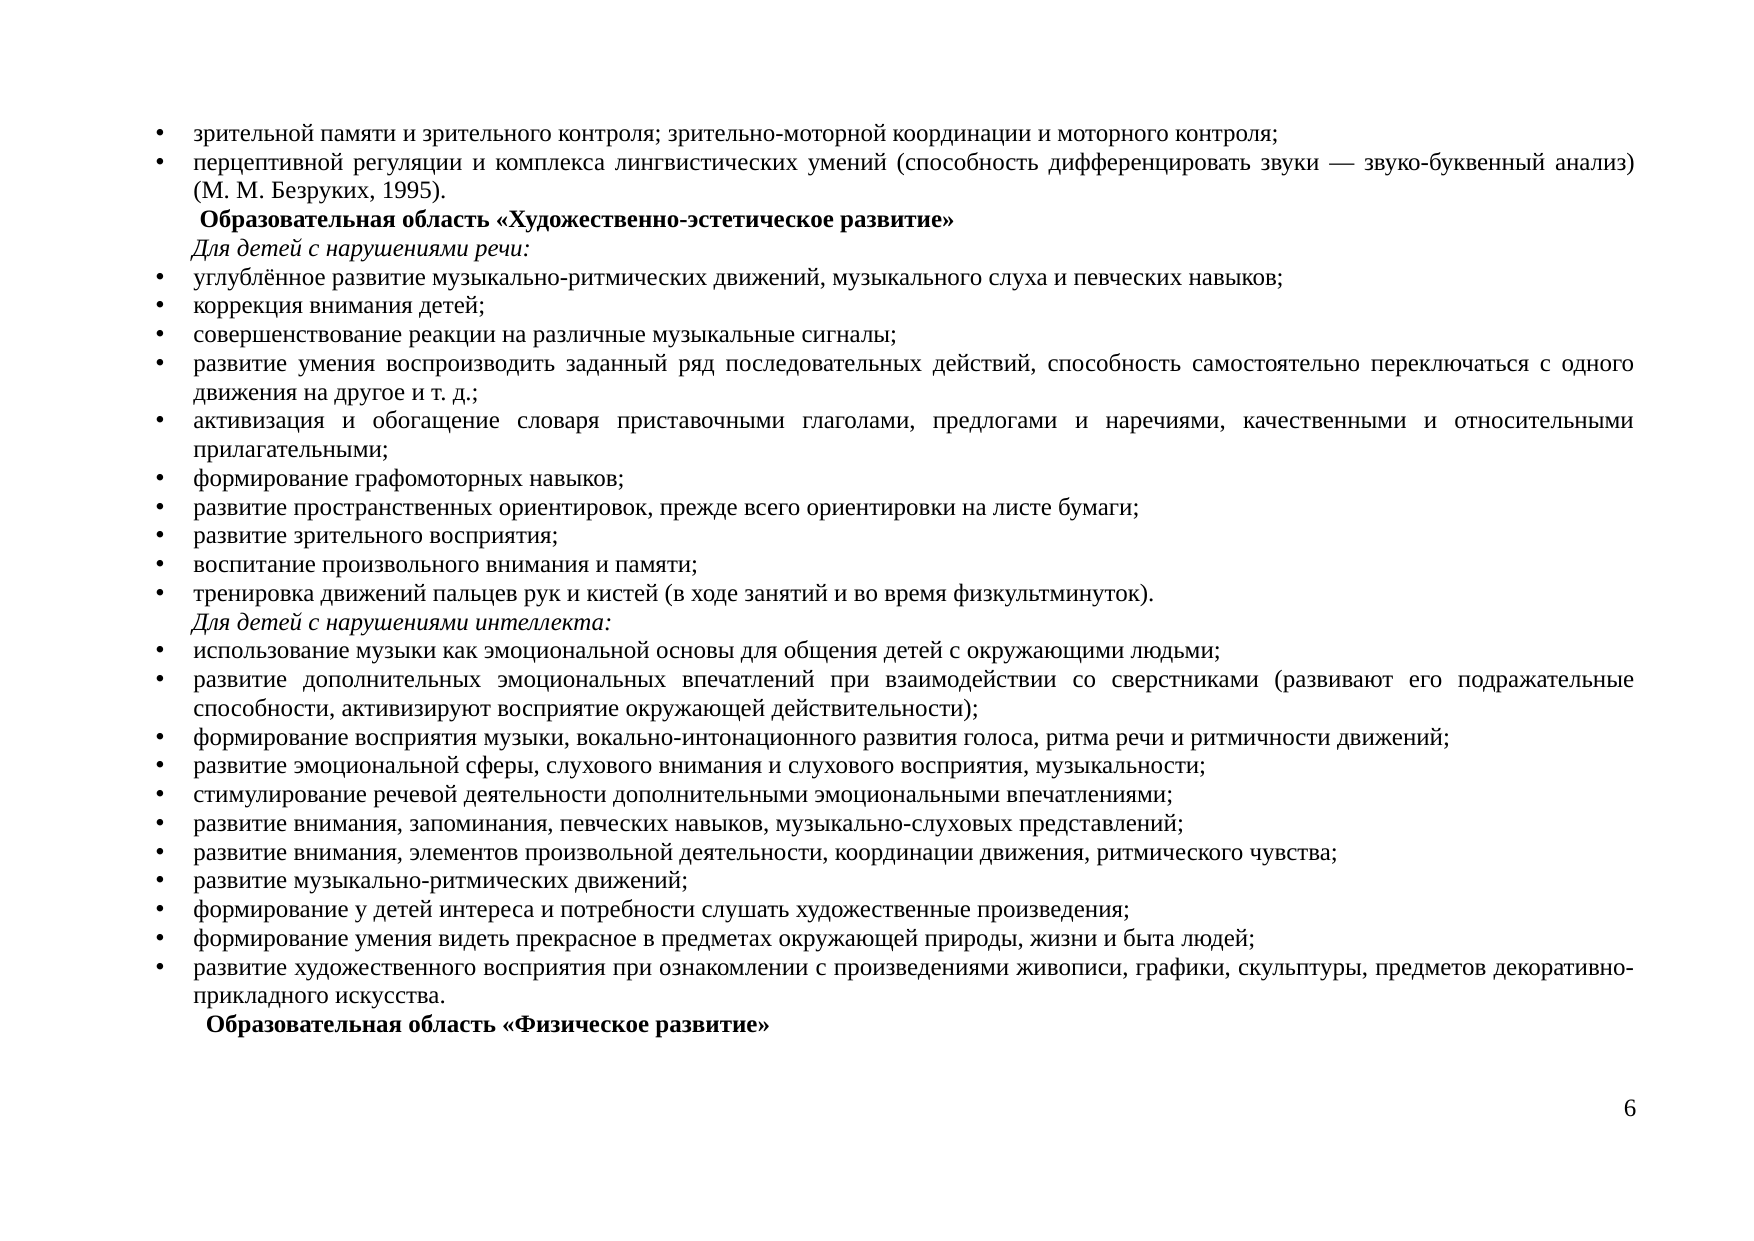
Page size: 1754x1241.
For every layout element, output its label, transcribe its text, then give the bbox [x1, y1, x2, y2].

list перцептивной регуляции и комплекса лингвистических умений (способность дифференцировать звуки — звуко-буквенный анализ) (М. М. Безруких, 1995). [156, 147, 1636, 204]
list Образовательная область «Физическое развитие» [118, 1009, 1636, 1038]
list совершенствование реакции на различные музыкальные сигналы; [156, 319, 1636, 348]
list развитие эмоциональной сферы, слухового внимания и слухового восприятия, музыкальности; [156, 751, 1636, 779]
list развитие умения воспроизводить заданный ряд последовательных действий, способность самостоятельно переключаться с одного движения на другое и т. д.; [156, 348, 1636, 406]
list активизация и обогащение словаря приставочными глаголами, предлогами и наречиями, качественными и относительными прилагательными; [156, 406, 1636, 463]
list зрительной памяти и зрительного контроля; зрительно-моторной координации и моторного контроля; [156, 118, 1636, 147]
list развитие художественного восприятия при ознакомлении с произведениями живописи, графики, скульптуры, предметов декоративно-прикладного искусства. [156, 952, 1636, 1009]
list развитие музыкально-ритмических движений; [156, 866, 1636, 894]
list развитие дополнительных эмоциональных впечатлений при взаимодействии со сверстниками (развивают его подражательные способности, активизируют восприятие окружающей действительности); [156, 664, 1636, 722]
list воспитание произвольного внимания и памяти; [156, 549, 1636, 578]
list использование музыки как эмоциональной основы для общения детей с окружающими людьми; [156, 636, 1636, 664]
list формирование графомоторных навыков; [156, 463, 1636, 492]
list формирование у детей интереса и потребности слушать художественные произведения; [156, 894, 1636, 923]
list углублённое развитие музыкально-ритмических движений, музыкального слуха и певческих навыков; [156, 262, 1636, 291]
list Образовательная область «Художественно-эстетическое развитие» [118, 204, 1636, 233]
text Для детей с нарушениями речи: [118, 233, 1636, 262]
list развитие внимания, элементов произвольной деятельности, координации движения, ритмического чувства; [156, 837, 1636, 866]
list развитие пространственных ориентировок, прежде всего ориентировки на листе бумаги; [156, 492, 1636, 521]
list коррекция внимания детей; [156, 291, 1636, 319]
list формирование умения видеть прекрасное в предметах окружающей природы, жизни и быта людей; [156, 923, 1636, 952]
list развитие зрительного восприятия; [156, 521, 1636, 549]
list стимулирование речевой деятельности дополнительными эмоциональными впечатлениями; [156, 779, 1636, 808]
list формирование восприятия музыки, вокально-интонационного развития голоса, ритма речи и ритмичности движений; [156, 722, 1636, 751]
list развитие внимания, запоминания, певческих навыков, музыкально-слуховых представлений; [156, 808, 1636, 837]
list тренировка движений пальцев рук и кистей (в ходе занятий и во время физкультминуток). [156, 578, 1636, 607]
text Для детей с нарушениями интеллекта: [118, 607, 1636, 636]
